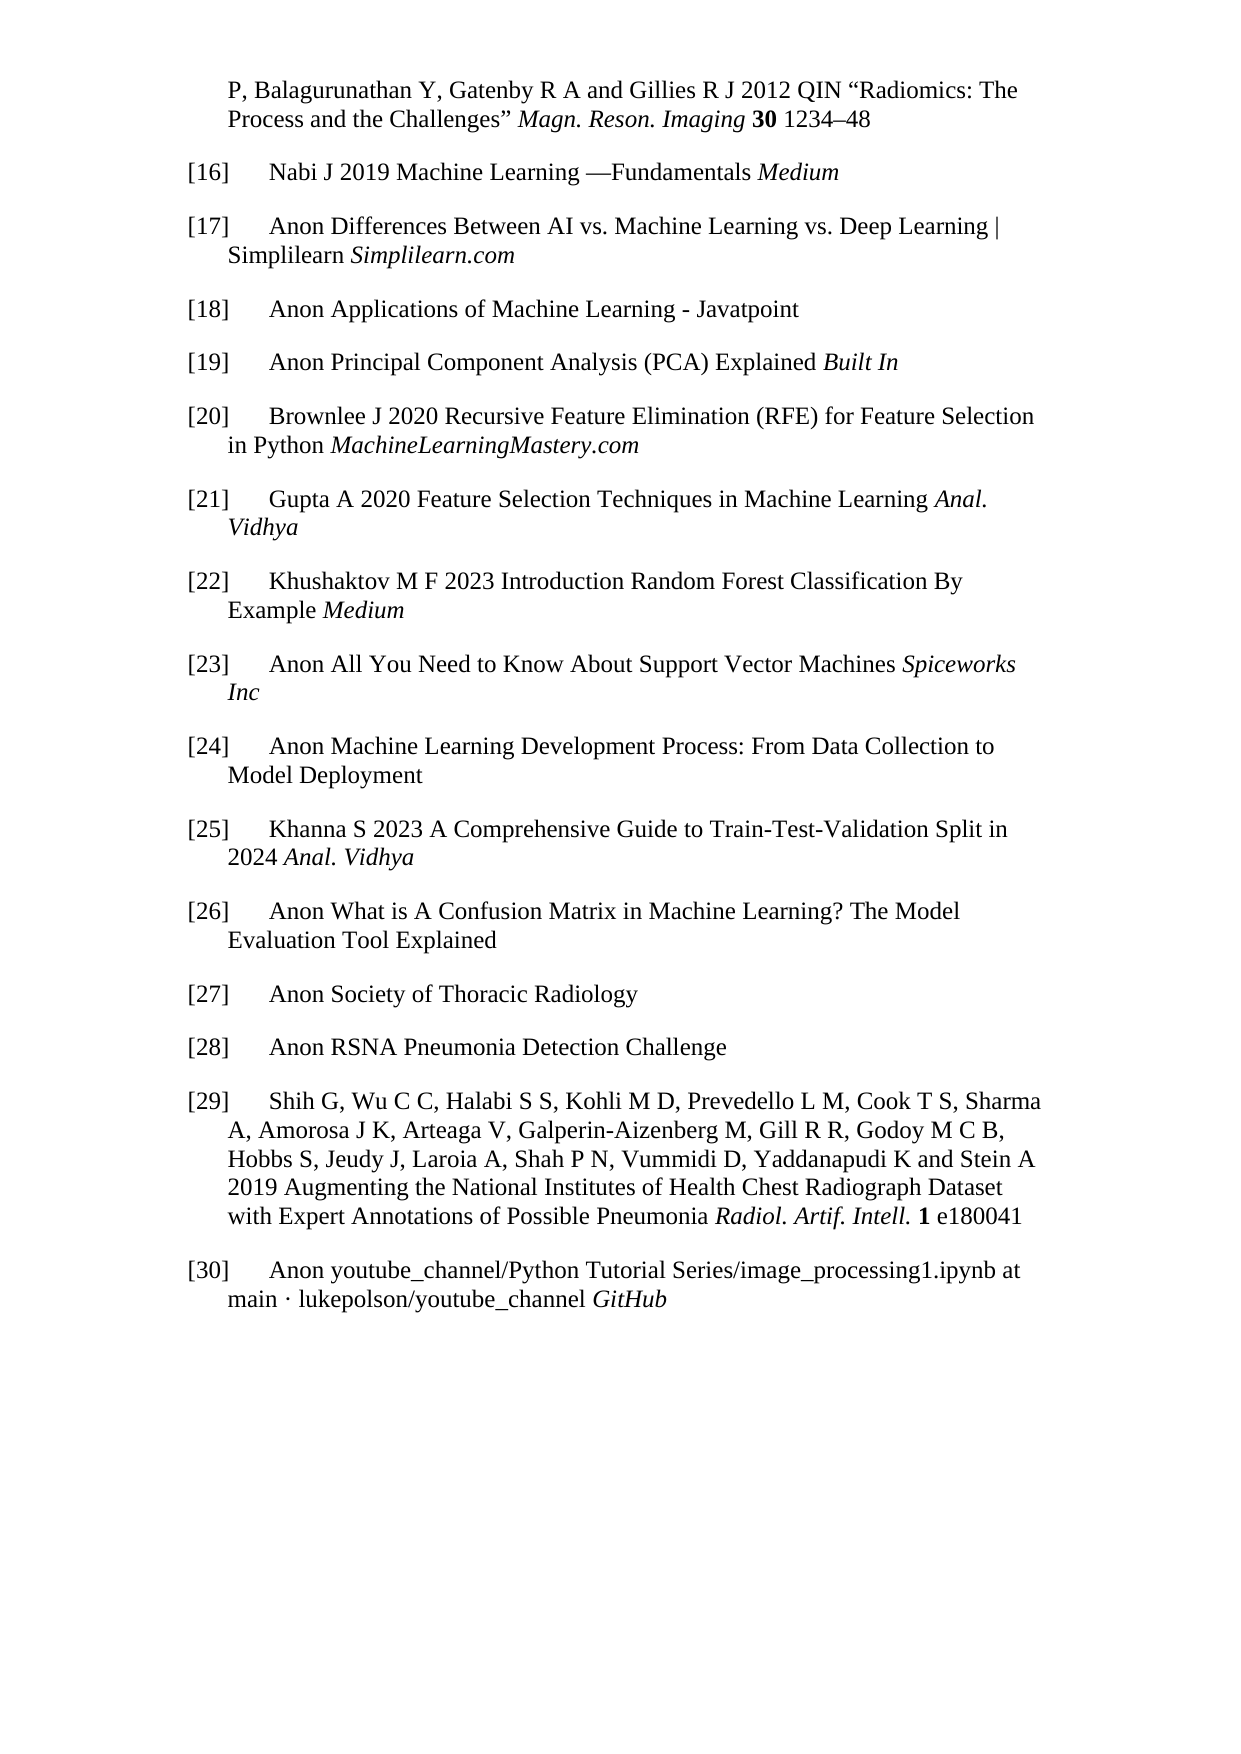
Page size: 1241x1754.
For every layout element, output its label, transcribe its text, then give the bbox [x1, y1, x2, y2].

text [17] Anon Differences Between AI vs. Machine Learning vs. Deep Learning | Simplilearn Simplilearn.com [187, 211, 1053, 269]
text [20] Brownlee J 2020 Recursive Feature Elimination (RFE) for Feature Selection in Python MachineLearningMastery.com [187, 401, 1053, 459]
text [28] Anon RSNA Pneumonia Detection Challenge [187, 1032, 1053, 1061]
text [27] Anon Society of Thoracic Radiology [187, 979, 1053, 1007]
text [24] Anon Machine Learning Development Process: From Data Collection to Model Deployment [187, 731, 1053, 789]
text [25] Khanna S 2023 A Comprehensive Guide to Train-Test-Validation Split in 2024 Anal. Vidhya [187, 814, 1053, 871]
text [21] Gupta A 2020 Feature Selection Techniques in Machine Learning Anal. Vidhya [187, 484, 1053, 541]
text [29] Shih G, Wu C C, Halabi S S, Kohli M D, Prevedello L M, Cook T S, Sharma A, Amorosa J K, Arteaga V, Galperin-Aizenberg M, Gill R R, Godoy M C B, Hobbs S, Jeudy J, Laroia A, Shah P N, Vummidi D, Yaddanapudi K and Stein A 2019 Augmenting the National Institutes of Health Chest Radiograph Dataset with Expert Annotations of Possible Pneumonia Radiol. Artif. Intell. 1 e180041 [187, 1086, 1053, 1230]
text [18] Anon Applications of Machine Learning - Javatpoint [187, 294, 1053, 322]
text [22] Khushaktov M F 2023 Introduction Random Forest Classification By Example Medium [187, 566, 1053, 624]
text [16] Nabi J 2019 Machine Learning —Fundamentals Medium [187, 157, 1053, 186]
text [26] Anon What is A Confusion Matrix in Machine Learning? The Model Evaluation Tool Explained [187, 896, 1053, 954]
text [23] Anon All You Need to Know About Support Vector Machines Spiceworks Inc [187, 649, 1053, 706]
text [30] Anon youtube_channel/Python Tutorial Series/image_processing1.ipynb at main · lukepolson/youtube_channel GitHub [187, 1255, 1053, 1312]
text P, Balagurunathan Y, Gatenby R A and Gillies R J 2012 QIN “Radiomics: The Process and the Challenges” Magn. Reson. Imaging 30 1234–48 [187, 75, 1053, 132]
text [19] Anon Principal Component Analysis (PCA) Explained Built In [187, 347, 1053, 376]
